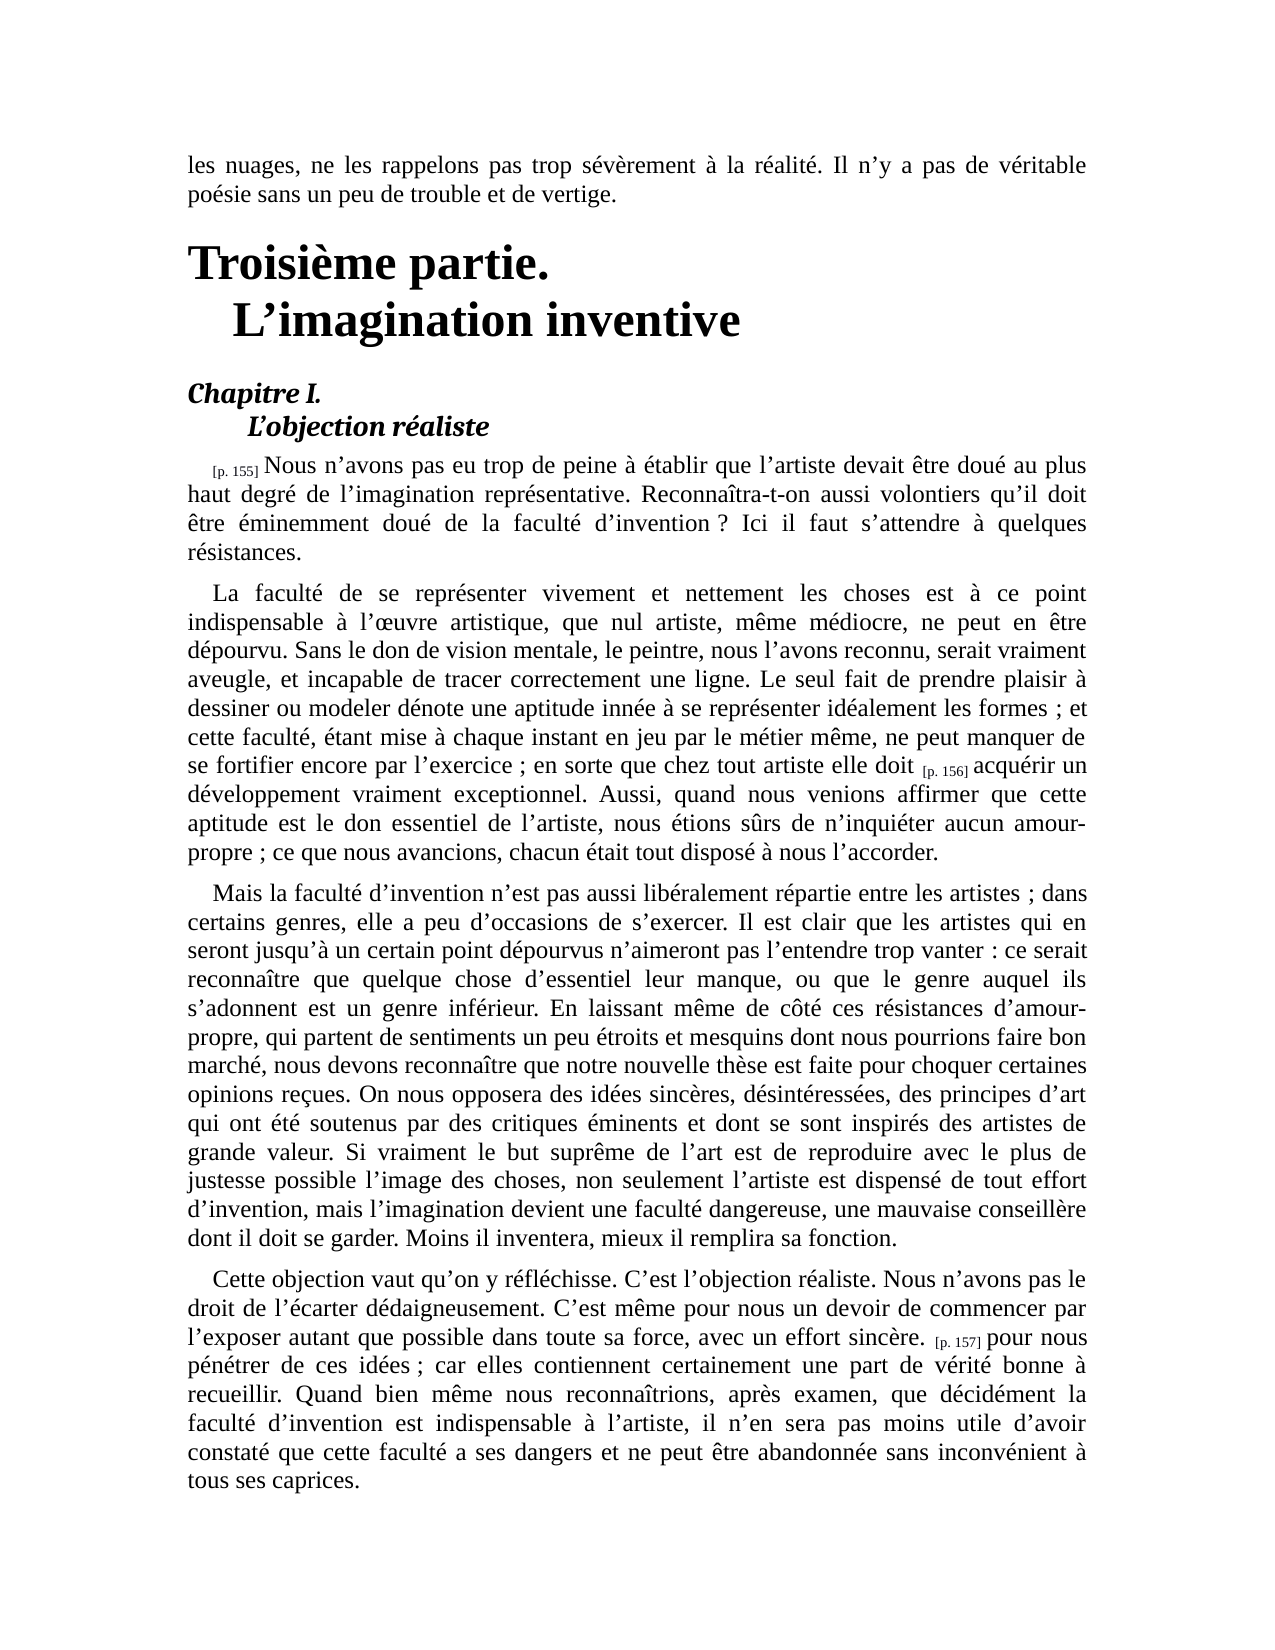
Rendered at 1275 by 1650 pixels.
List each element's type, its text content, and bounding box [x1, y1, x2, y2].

text les nuages, ne les rappelons pas trop sévèrement à la réalité. Il n’y a pas de véritable poésie sans un peu de trouble et de vertige. [187, 150, 1087, 207]
text Cette objection vaut qu’on y réfléchisse. C’est l’objection réaliste. Nous n’avons pas le droit de l’écarter dédaigneusement. C’est même pour nous un devoir de commencer par l’exposer autant que possible dans toute sa force, avec un effort sincère. [p. 157] pour nous pénétrer de ces idées ; car elles contiennent certainement une part de vérité bonne à recueillir. Quand bien même nous reconnaîtrions, après examen, que décidément la faculté d’invention est indispensable à l’artiste, il n’en sera pas moins utile d’avoir constaté que cette faculté a ses dangers et ne peut être abandonnée sans inconvénient à tous ses caprices. [187, 1264, 1087, 1494]
text [p. 155] Nous n’avons pas eu trop de peine à établir que l’artiste devait être doué au plus haut degré de l’imagination représentative. Reconnaîtra-t-on aussi volontiers qu’il doit être éminemment doué de la faculté d’invention ? Ici il faut s’attendre à quelques résistances. [187, 450, 1087, 565]
subtitle Chapitre I. L’objection réaliste [187, 377, 1087, 444]
text Mais la faculté d’invention n’est pas aussi libéralement répartie entre les artistes ; dans certains genres, elle a peu d’occasions de s’exercer. Il est clair que les artistes qui en seront jusqu’à un certain point dépourvus n’aimeront pas l’entendre trop vanter : ce serait reconnaître que quelque chose d’essentiel leur manque, ou que le genre auquel ils s’adonnent est un genre inférieur. En laissant même de côté ces résistances d’amour-propre, qui partent de sentiments un peu étroits et mesquins dont nous pourrions faire bon marché, nous devons reconnaître que notre nouvelle thèse est faite pour choquer certaines opinions reçues. On nous opposera des idées sincères, désintéressées, des principes d’art qui ont été soutenus par des critiques éminents et dont se sont inspirés des artistes de grande valeur. Si vraiment le but suprême de l’art est de reproduire avec le plus de justesse possible l’image des choses, non seulement l’artiste est dispensé de tout effort d’invention, mais l’imagination devient une faculté dangereuse, une mauvaise conseillère dont il doit se garder. Moins il inventera, mieux il remplira sa fonction. [187, 878, 1087, 1252]
subtitle Troisième partie. L’imagination inventive [187, 232, 1087, 347]
text La faculté de se représenter vivement et nettement les choses est à ce point indispensable à l’œuvre artistique, que nul artiste, même médiocre, ne peut en être dépourvu. Sans le don de vision mentale, le peintre, nous l’avons reconnu, serait vraiment aveugle, et incapable de tracer correctement une ligne. Le seul fait de prendre plaisir à dessiner ou modeler dénote une aptitude innée à se représenter idéalement les formes ; et cette faculté, étant mise à chaque instant en jeu par le métier même, ne peut manquer de se fortifier encore par l’exercice ; en sorte que chez tout artiste elle doit [p. 156] acquérir un développement vraiment exceptionnel. Aussi, quand nous venions affirmer que cette aptitude est le don essentiel de l’artiste, nous étions sûrs de n’inquiéter aucun amour-propre ; ce que nous avancions, chacun était tout disposé à nous l’accorder. [187, 578, 1087, 865]
